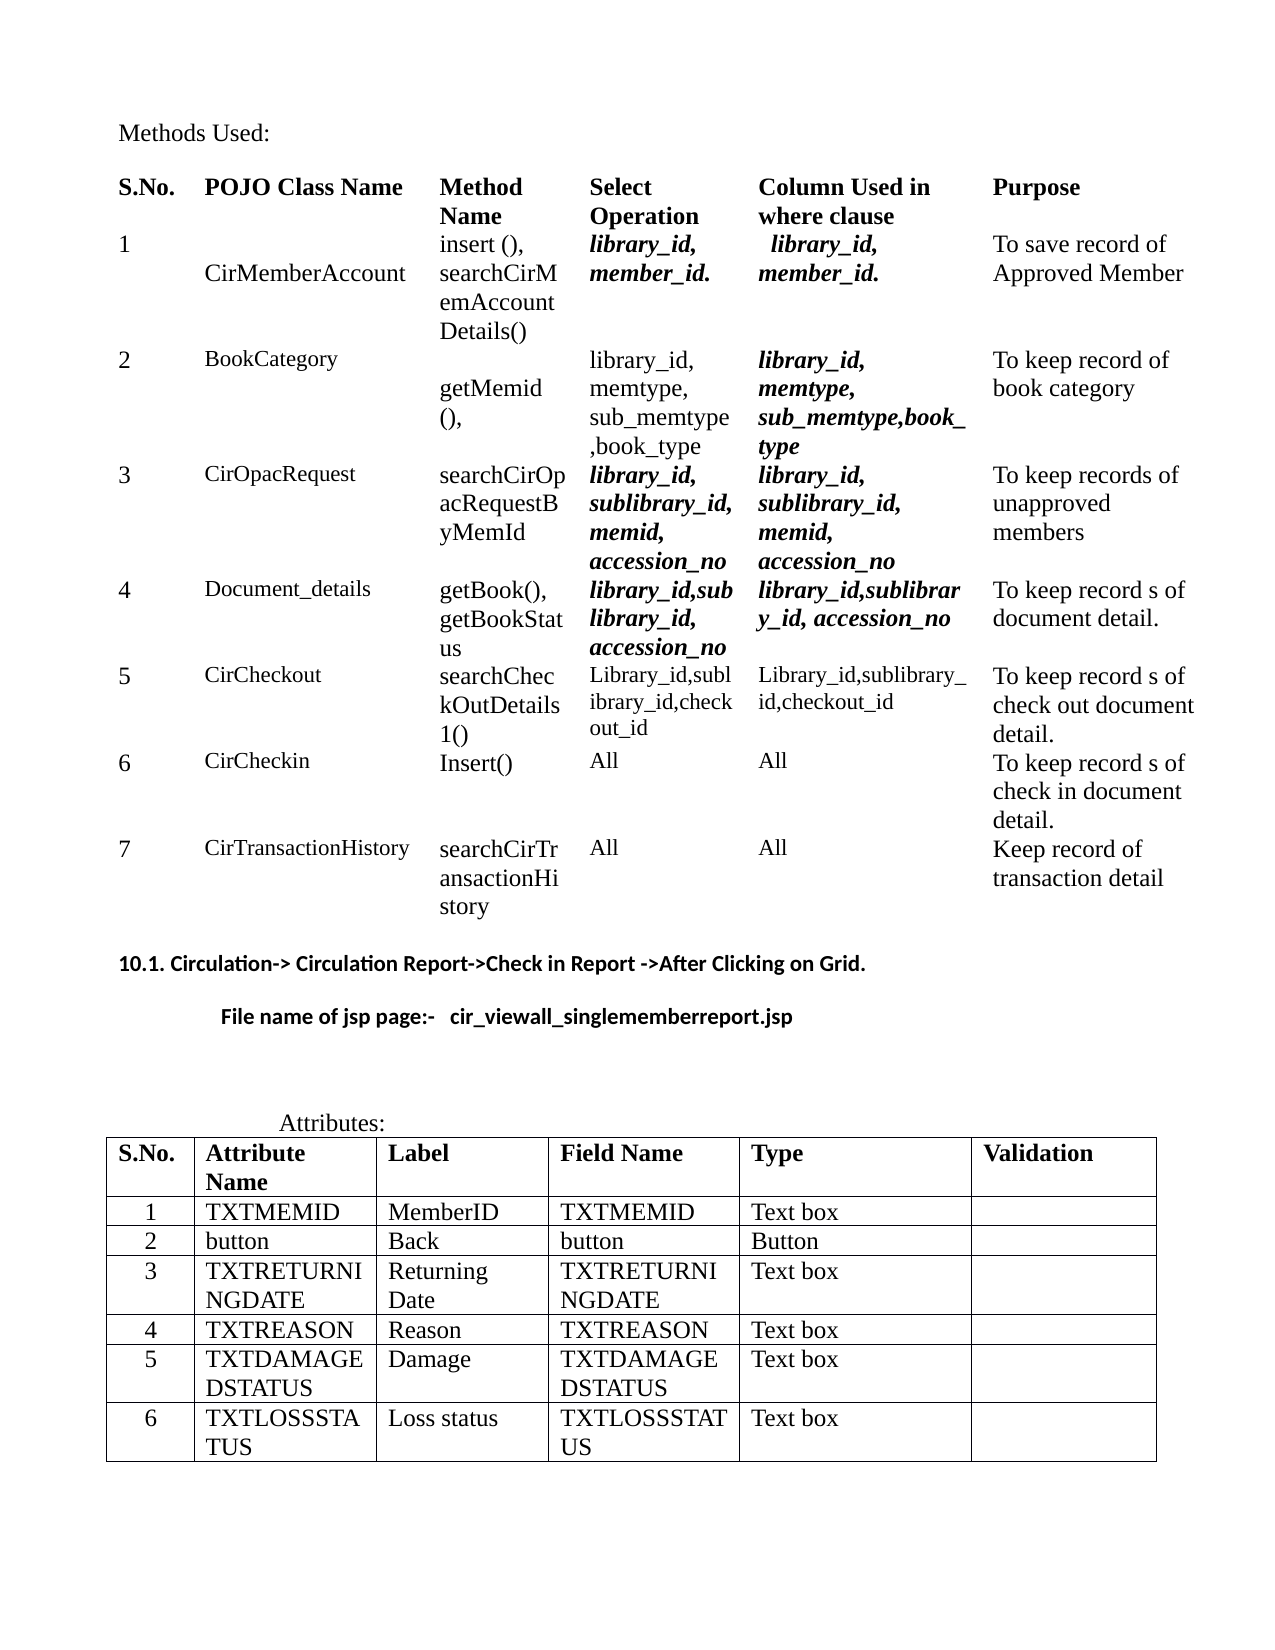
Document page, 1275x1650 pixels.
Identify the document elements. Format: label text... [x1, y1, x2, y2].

table_header Validation [972, 1138, 1156, 1196]
text Attributes: [268, 1108, 1157, 1137]
table_cell TXTLOSSSTATUS [195, 1403, 376, 1461]
table_cell [972, 1315, 1156, 1343]
table_cell library_id, sublibrary_id, memid, accession_no [578, 460, 747, 575]
table_cell TXTREASON [549, 1315, 739, 1343]
table_cell TXTRETURNINGDATE [549, 1256, 739, 1314]
table_cell CirTransactionHistory [193, 834, 428, 920]
table_cell Back [377, 1226, 548, 1255]
table_cell TXTREASON [195, 1315, 376, 1343]
table_cell 5 [107, 1345, 194, 1402]
table_cell [972, 1345, 1156, 1402]
table_cell All [578, 748, 747, 834]
table_header Select Operation [578, 172, 747, 229]
table_header Label [377, 1138, 548, 1196]
table_cell 6 [107, 1403, 194, 1461]
table_cell To keep record s of check out document detail. [981, 661, 1218, 748]
table_cell TXTDAMAGEDSTATUS [549, 1345, 739, 1402]
table_cell TXTDAMAGEDSTATUS [195, 1345, 376, 1402]
table_cell To keep record of book category [981, 345, 1218, 460]
table_cell 4 [107, 575, 193, 661]
table_cell Text box [740, 1345, 971, 1402]
table_cell All [578, 834, 747, 920]
table_cell library_id, member_id. [578, 230, 747, 345]
table_cell searchCirOpacRequestByMemId [428, 460, 578, 575]
table_cell Button [740, 1226, 971, 1255]
table_cell insert (), searchCirMemAccountDetails() [428, 230, 578, 345]
table_cell library_id, sublibrary_id, memid, accession_no [747, 460, 981, 575]
table_cell library_id, member_id. [747, 230, 981, 345]
table_cell Library_id,sublibrary_id,checkout_id [578, 661, 747, 748]
table_cell All [747, 748, 981, 834]
table_cell button [195, 1226, 376, 1255]
table_cell Library_id,sublibrary_id,checkout_id [747, 661, 981, 748]
table_header Method Name [428, 172, 578, 229]
table_cell To save record of Approved Member [981, 230, 1218, 345]
table_header Column Used in where clause [747, 172, 981, 229]
table_cell library_id,sublibrary_id, accession_no [747, 575, 981, 661]
table_cell [972, 1197, 1156, 1225]
table_header S.No. [107, 1138, 194, 1196]
text Methods Used: [118, 118, 1157, 147]
table_cell 2 [107, 345, 193, 460]
table_cell TXTMEMID [195, 1197, 376, 1225]
table_cell 1 [107, 1197, 194, 1225]
table_cell [972, 1226, 1156, 1255]
table_cell To keep record s of document detail. [981, 575, 1218, 661]
table_header POJO Class Name [193, 172, 428, 229]
table_cell TXTMEMID [549, 1197, 739, 1225]
table_cell Returning Date [377, 1256, 548, 1314]
table_cell [972, 1403, 1156, 1461]
table_cell 2 [107, 1226, 194, 1255]
table_cell To keep record s of check in document detail. [981, 748, 1218, 834]
table_cell searchCheckOutDetails1() [428, 661, 578, 748]
table_cell Keep record of transaction detail [981, 834, 1218, 920]
table_cell searchCirTransactionHistory [428, 834, 578, 920]
table_cell To keep records of unapproved members [981, 460, 1218, 575]
table_cell 4 [107, 1315, 194, 1343]
table_header Purpose [981, 172, 1218, 229]
table_cell [972, 1256, 1156, 1314]
table_cell library_id, memtype, sub_memtype,book_type [747, 345, 981, 460]
table_cell CirCheckout [193, 661, 428, 748]
text File name of jsp page:- cir_viewall_singlememberreport.jsp [118, 1002, 1157, 1030]
table_cell 5 [107, 661, 193, 748]
table_cell getMemid (), [428, 345, 578, 460]
table_cell Text box [740, 1315, 971, 1343]
table_cell Insert() [428, 748, 578, 834]
table_header Attribute Name [195, 1138, 376, 1196]
table_cell button [549, 1226, 739, 1255]
table_cell 3 [107, 460, 193, 575]
table_cell MemberID [377, 1197, 548, 1225]
table_cell 3 [107, 1256, 194, 1314]
table_cell Document_details [193, 575, 428, 661]
text 10.1. Circulation-> Circulation Report->Check in Report ->After Clicking on Grid. [118, 949, 1157, 977]
table_cell Damage [377, 1345, 548, 1402]
table_cell Text box [740, 1403, 971, 1461]
table_cell library_id,sublibrary_id, accession_no [578, 575, 747, 661]
table_cell CirCheckin [193, 748, 428, 834]
table_cell BookCategory [193, 345, 428, 460]
table_cell TXTRETURNINGDATE [195, 1256, 376, 1314]
table_cell Loss status [377, 1403, 548, 1461]
table_cell Text box [740, 1256, 971, 1314]
table_header Type [740, 1138, 971, 1196]
table_cell Reason [377, 1315, 548, 1343]
table_cell library_id, memtype, sub_memtype,book_type [578, 345, 747, 460]
table_cell CirOpacRequest [193, 460, 428, 575]
table_cell 7 [107, 834, 193, 920]
table_header Field Name [549, 1138, 739, 1196]
table_cell 1 [107, 230, 193, 345]
table_cell Text box [740, 1197, 971, 1225]
table_cell CirMemberAccount [193, 230, 428, 345]
table_cell getBook(), getBookStatus [428, 575, 578, 661]
table_cell All [747, 834, 981, 920]
table_cell TXTLOSSSTATUS [549, 1403, 739, 1461]
table_header S.No. [107, 172, 193, 229]
table_cell 6 [107, 748, 193, 834]
